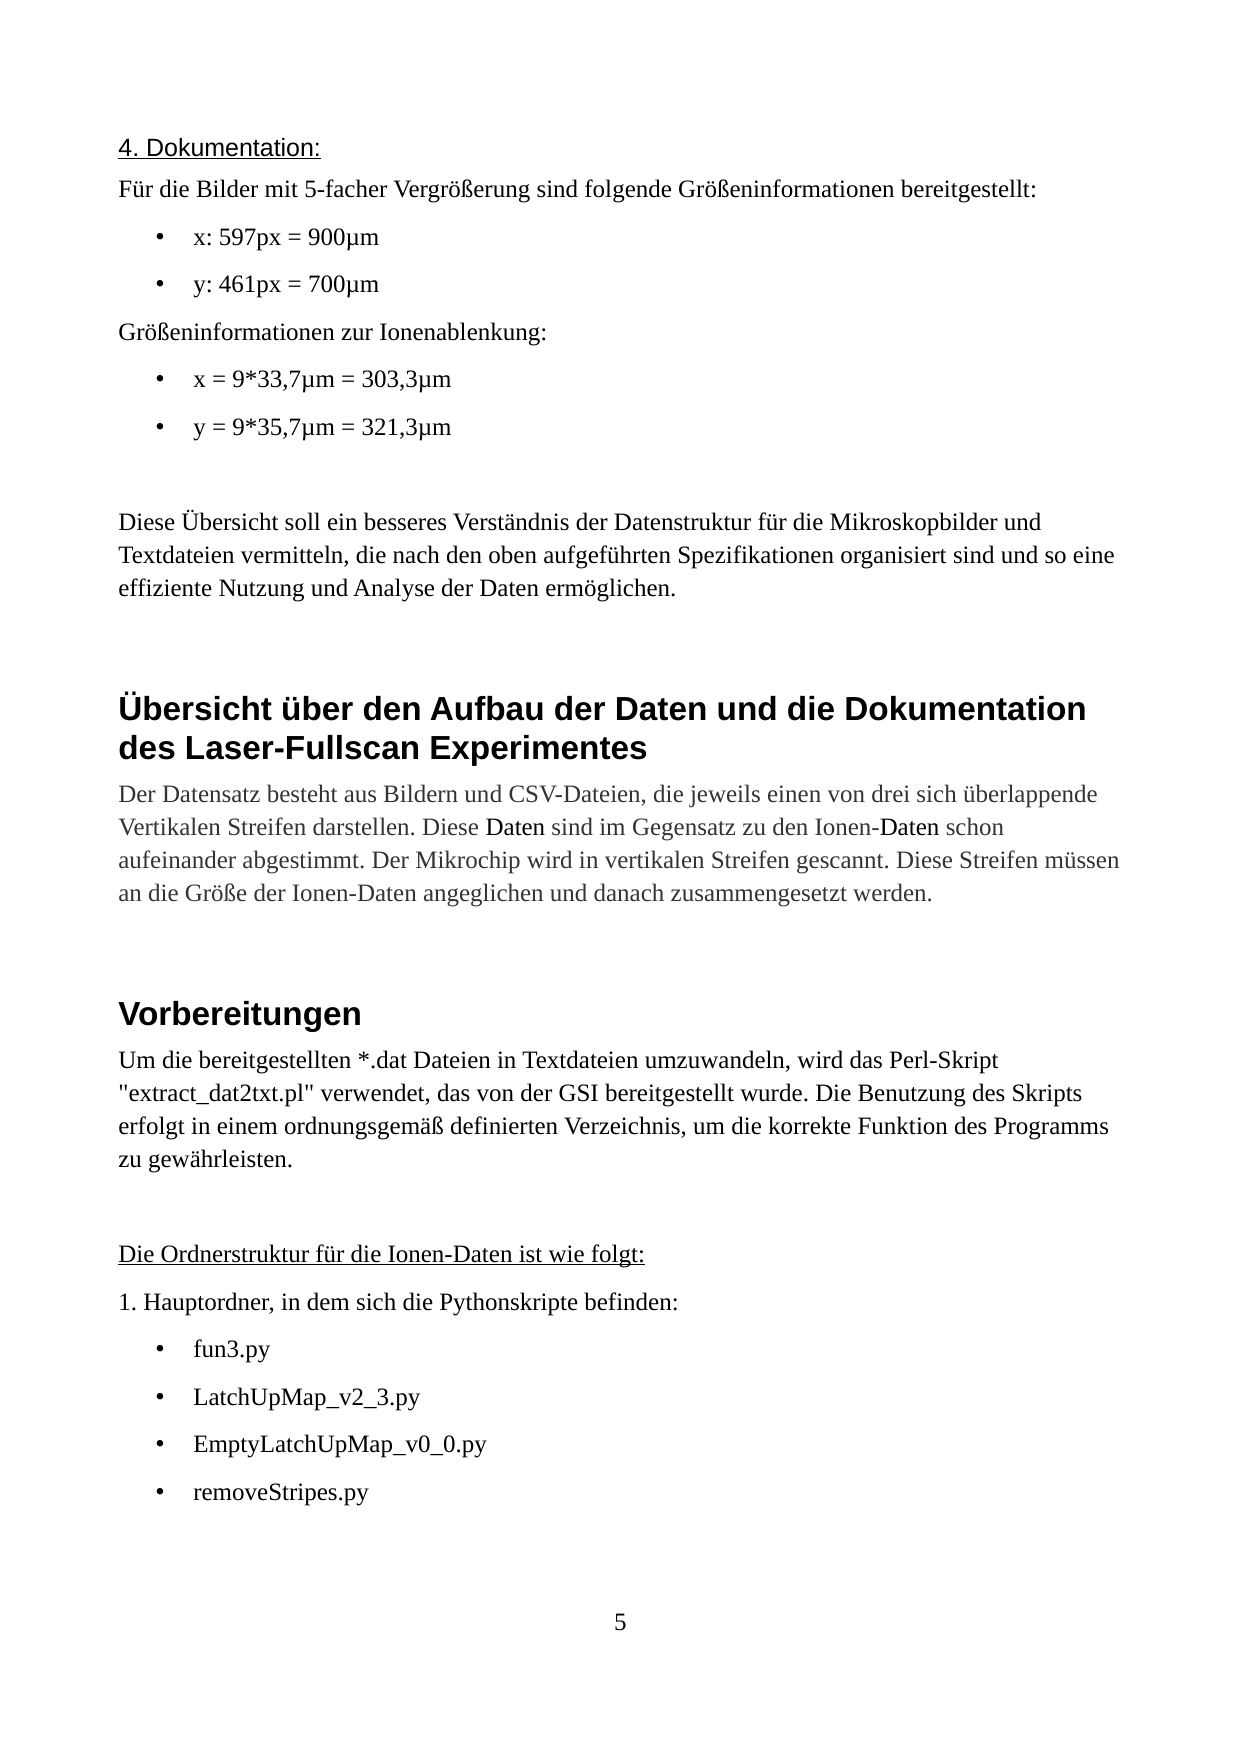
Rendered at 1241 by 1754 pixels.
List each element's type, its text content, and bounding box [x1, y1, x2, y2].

text Größeninformationen zur Ionenablenkung: [118, 317, 1122, 346]
list x = 9*33,7µm = 303,3µm [156, 364, 1122, 393]
text 1. Hauptordner, in dem sich die Pythonskripte befinden: [118, 1287, 1122, 1315]
text Um die bereitgestellten *.dat Dateien in Textdateien umzuwandeln, wird das Perl-Skript "extract_dat2txt.pl" verwendet, das von der GSI bereitgestellt wurde. Die Benutzung des Skripts erfolgt in einem ordnungsgemäß definierten Verzeichnis, um die korrekte Funktion des Programms zu gewährleisten. [118, 1045, 1122, 1172]
text Diese Übersicht soll ein besseres Verständnis der Datenstruktur für die Mikroskopbilder und Textdateien vermitteln, die nach den oben aufgeführten Spezifikationen organisiert sind und so eine effiziente Nutzung und Analyse der Daten ermöglichen. [118, 507, 1122, 602]
text Für die Bilder mit 5-facher Vergrößerung sind folgende Größeninformationen bereitgestellt: [118, 174, 1122, 203]
subtitle 4. Dokumentation: [118, 133, 1122, 161]
list LatchUpMap_v2_3.py [156, 1382, 1122, 1411]
list EmptyLatchUpMap_v0_0.py [156, 1429, 1122, 1458]
list y: 461px = 700µm [156, 269, 1122, 298]
list fun3.py [156, 1334, 1122, 1363]
subtitle Vorbereitungen [118, 994, 1122, 1032]
text Der Datensatz besteht aus Bildern und CSV-Dateien, die jeweils einen von drei sich überlappende Vertikalen Streifen darstellen. Diese Daten sind im Gegensatz zu den Ionen-Daten schon aufeinander abgestimmt. Der Mikrochip wird in vertikalen Streifen gescannt. Diese Streifen müssen an die Größe der Ionen-Daten angeglichen und danach zusammengesetzt werden. [118, 779, 1122, 906]
list x: 597px = 900µm [156, 222, 1122, 250]
list y = 9*35,7µm = 321,3µm [156, 412, 1122, 441]
subtitle Übersicht über den Aufbau der Daten und die Dokumentation des Laser-Fullscan Experimentes [118, 689, 1122, 766]
text Die Ordnerstruktur für die Ionen-Daten ist wie folgt: [118, 1239, 1122, 1268]
list removeStripes.py [156, 1477, 1122, 1506]
